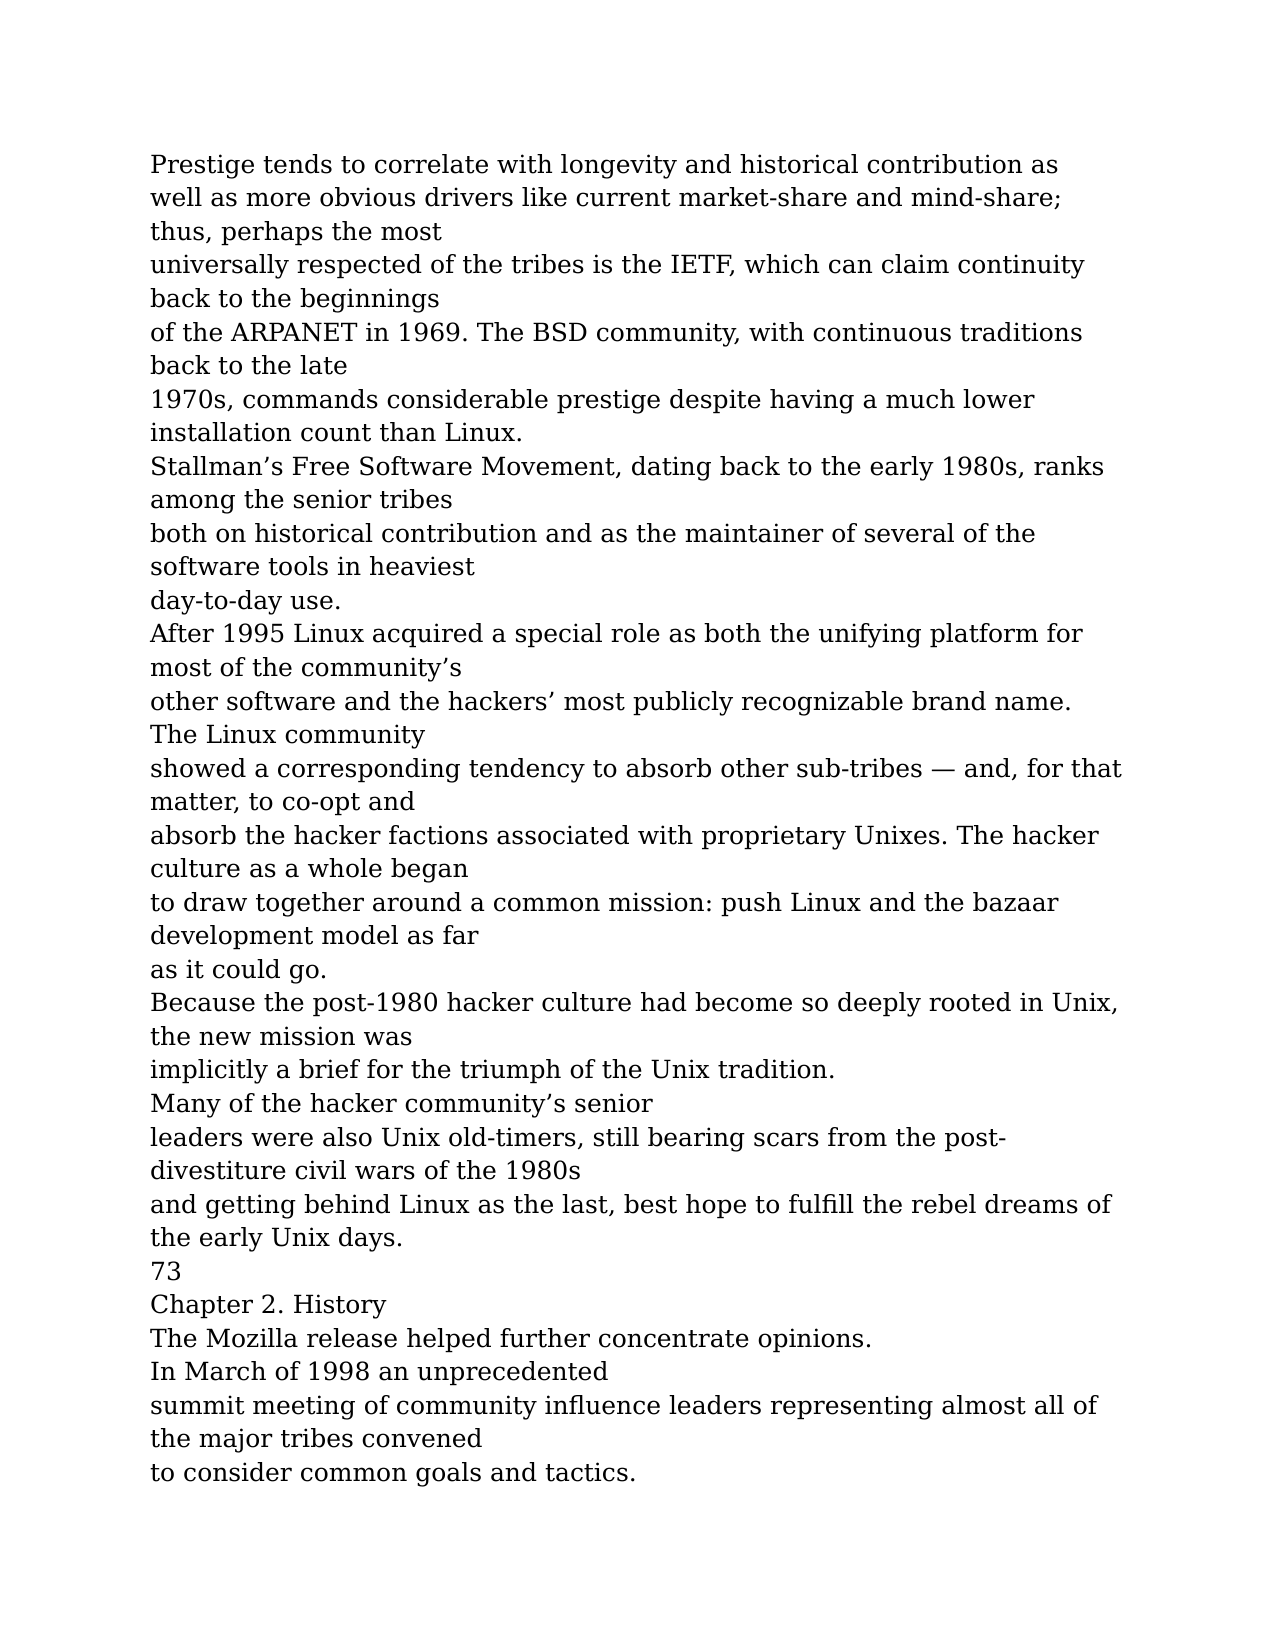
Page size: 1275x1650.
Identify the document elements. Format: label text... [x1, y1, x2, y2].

text universally respected of the tribes is the IETF, which can claim continuity back to the beginnings [150, 251, 1125, 313]
text and getting behind Linux as the last, best hope to fulfill the rebel dreams of the early Unix days. [150, 1190, 1125, 1252]
text The Mozilla release helped further concentrate opinions. [150, 1324, 1125, 1353]
text leaders were also Unix old-timers, still bearing scars from the post-divestiture civil wars of the 1980s [150, 1123, 1125, 1185]
text The Linux community [150, 720, 1125, 749]
text both on historical contribution and as the maintainer of several of the software tools in heaviest [150, 519, 1125, 582]
text to consider common goals and tactics. [150, 1458, 1125, 1487]
text Stallman’s Free Software Movement, dating back to the early 1980s, ranks among the senior tribes [150, 452, 1125, 514]
text Many of the hacker community’s senior [150, 1089, 1125, 1118]
text as it could go. [150, 955, 1125, 984]
text summit meeting of community influence leaders representing almost all of the major tribes convened [150, 1391, 1125, 1454]
text 1970s, commands considerable prestige despite having a much lower installation count than Linux. [150, 385, 1125, 447]
text day-to-day use. [150, 586, 1125, 615]
text Prestige tends to correlate with longevity and historical contribution as [150, 150, 1125, 179]
text After 1995 Linux acquired a special role as both the unifying platform for most of the community’s [150, 619, 1125, 682]
text of the ARPANET in 1969. The BSD community, with continuous traditions back to the late [150, 318, 1125, 380]
text to draw together around a common mission: push Linux and the bazaar development model as far [150, 888, 1125, 951]
text 73 [150, 1257, 1125, 1286]
text Because the post-1980 hacker culture had become so deeply rooted in Unix, the new mission was [150, 988, 1125, 1051]
text In March of 1998 an unprecedented [150, 1357, 1125, 1387]
text Chapter 2. History [150, 1290, 1125, 1319]
text showed a corresponding tendency to absorb other sub-tribes — and, for that matter, to co-opt and [150, 754, 1125, 816]
text other software and the hackers’ most publicly recognizable brand name. [150, 687, 1125, 716]
text absorb the hacker factions associated with proprietary Unixes. The hacker culture as a whole began [150, 821, 1125, 883]
text implicitly a brief for the triumph of the Unix tradition. [150, 1056, 1125, 1085]
text well as more obvious drivers like current market-share and mind-share; thus, perhaps the most [150, 183, 1125, 246]
